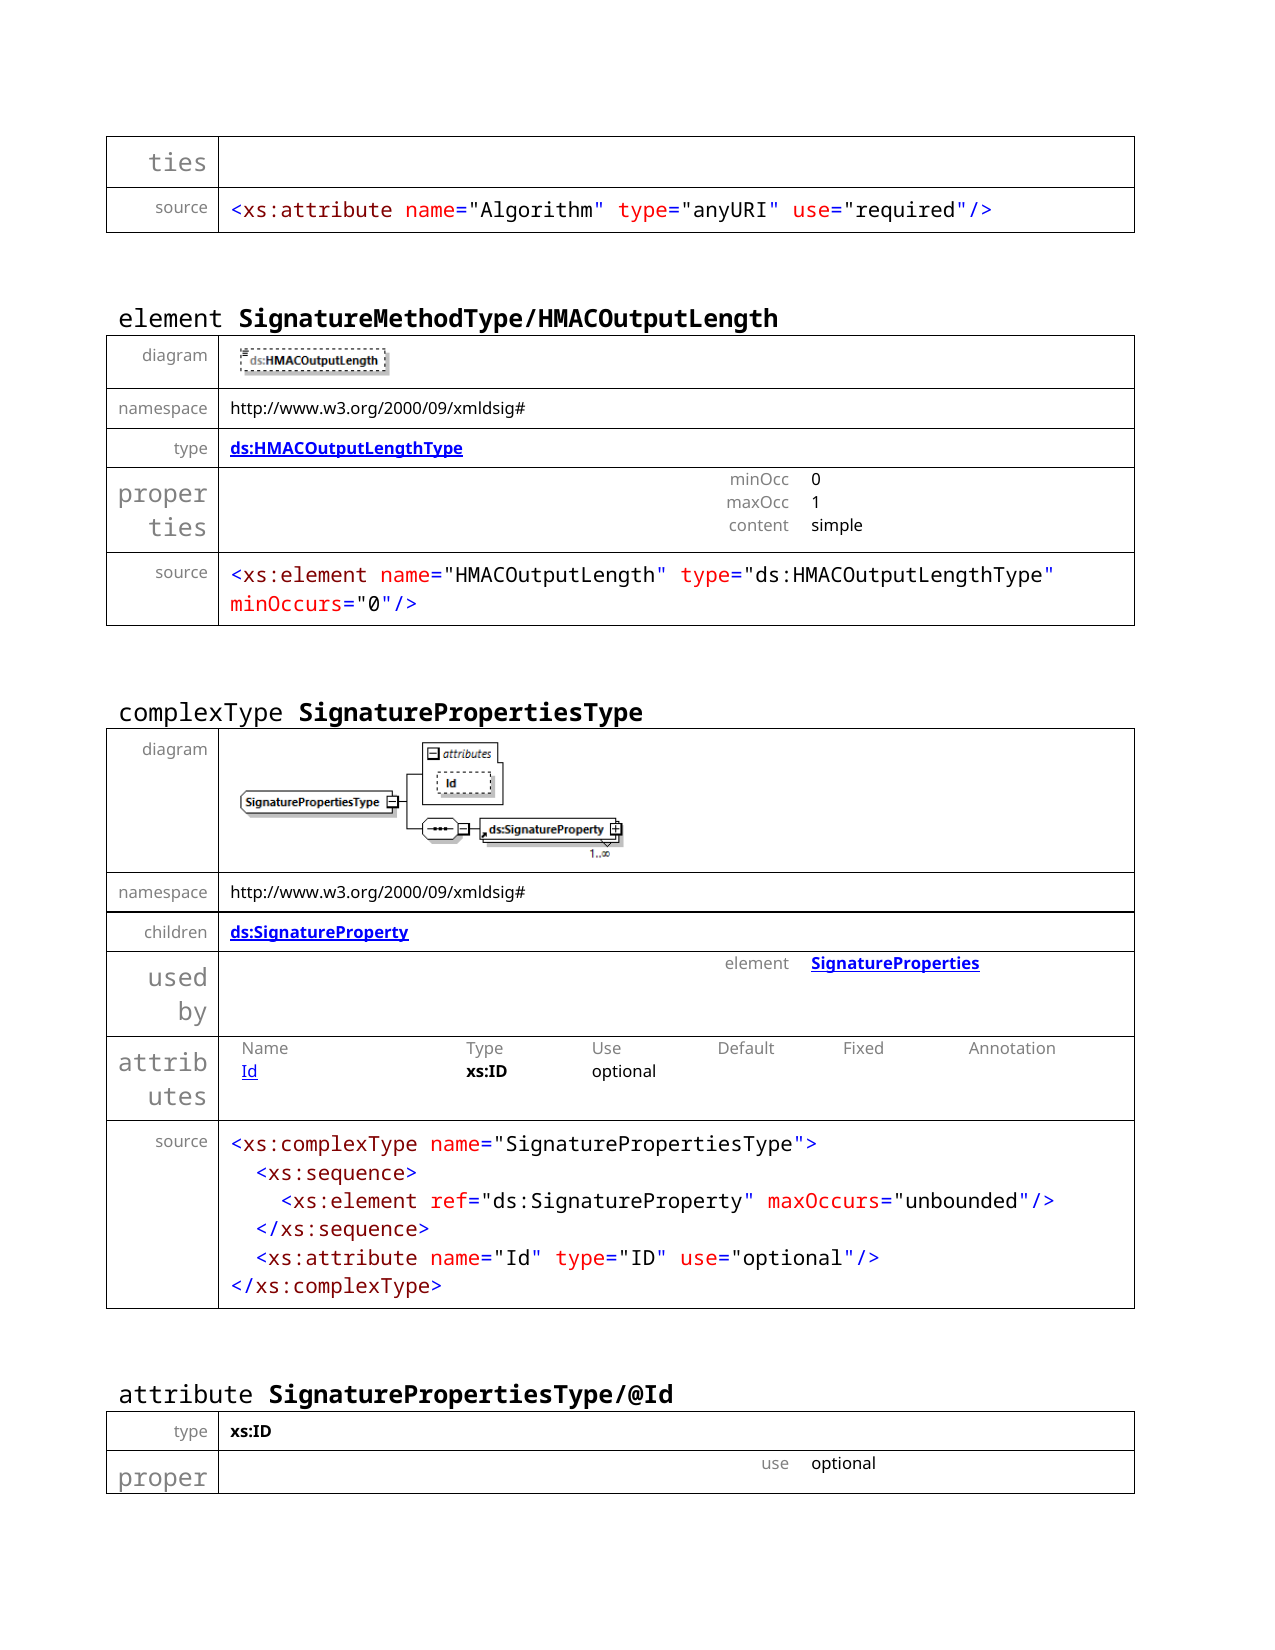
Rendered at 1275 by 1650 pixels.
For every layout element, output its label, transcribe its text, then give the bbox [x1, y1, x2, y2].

table_header element [230, 952, 800, 974]
table_header type [107, 1412, 218, 1450]
table_header xs:ID [219, 1412, 1134, 1450]
table_header diagram [107, 336, 218, 388]
table_cell content [230, 513, 800, 536]
picture [230, 343, 400, 380]
table_cell <xs:attribute name="Algorithm" type="anyURI" use="required"/> [219, 188, 1134, 232]
table_cell proper [107, 1451, 218, 1493]
text element SignatureMethodType/HMACOutputLength [118, 301, 1157, 335]
table_cell type [107, 429, 218, 467]
table_header 0 [800, 468, 1134, 491]
table_cell Id [230, 1059, 455, 1082]
table_cell [219, 468, 1134, 552]
table_cell simple [800, 513, 1134, 536]
table_cell children [107, 913, 218, 951]
text attribute SignaturePropertiesType/@Id [118, 1377, 1157, 1411]
table_header Fixed [832, 1037, 957, 1059]
table_header Default [706, 1037, 832, 1059]
table_cell [219, 952, 1134, 1036]
table_cell source [107, 1121, 218, 1308]
table_cell ds:HMACOutputLengthType [219, 429, 1134, 467]
table_cell maxOcc [230, 491, 800, 513]
table_header diagram [107, 729, 218, 872]
text complexType SignaturePropertiesType [118, 694, 1157, 728]
table_header optional [800, 1451, 1134, 1474]
table_cell source [107, 188, 218, 232]
table_cell <xs:complexType name="SignaturePropertiesType"> <xs:sequence> <xs:element ref="ds:SignatureProperty" maxOccurs="unbounded"/> </xs:sequence> <xs:attribute name="Id" type="ID" use="optional"/> </xs:complexType> [219, 1121, 1134, 1308]
table_cell source [107, 553, 218, 625]
table_cell <xs:element name="HMACOutputLength" type="ds:HMACOutputLengthType" minOccurs="0"/> [219, 553, 1134, 625]
table_cell [706, 1059, 832, 1082]
table_cell namespace [107, 873, 218, 911]
table_cell used by [107, 952, 218, 1036]
table_header Annotation [957, 1037, 1114, 1059]
table_header Name [230, 1037, 455, 1059]
table_header SignatureProperties [800, 952, 1134, 974]
table_cell [957, 1059, 1114, 1082]
table_cell http://www.w3.org/2000/09/xmldsig# [219, 873, 1134, 911]
table_cell ties [107, 137, 218, 187]
table_cell 1 [800, 491, 1134, 513]
table_header [219, 729, 1134, 872]
table_cell namespace [107, 389, 218, 427]
table_header minOcc [230, 468, 800, 491]
table_cell attributes [107, 1037, 218, 1120]
table_cell [219, 137, 1134, 187]
table_cell [219, 1037, 1134, 1120]
table_cell ds:SignatureProperty [219, 913, 1134, 951]
table_cell xs:ID [455, 1059, 580, 1082]
table_cell http://www.w3.org/2000/09/xmldsig# [219, 389, 1134, 427]
table_header Use [580, 1037, 706, 1059]
table_cell [832, 1059, 957, 1082]
picture [230, 737, 634, 865]
table_cell [219, 1451, 1134, 1493]
table_cell properties [107, 468, 218, 552]
table_cell optional [580, 1059, 706, 1082]
table_header [219, 336, 1134, 388]
table_header Type [455, 1037, 580, 1059]
table_header use [230, 1451, 800, 1474]
